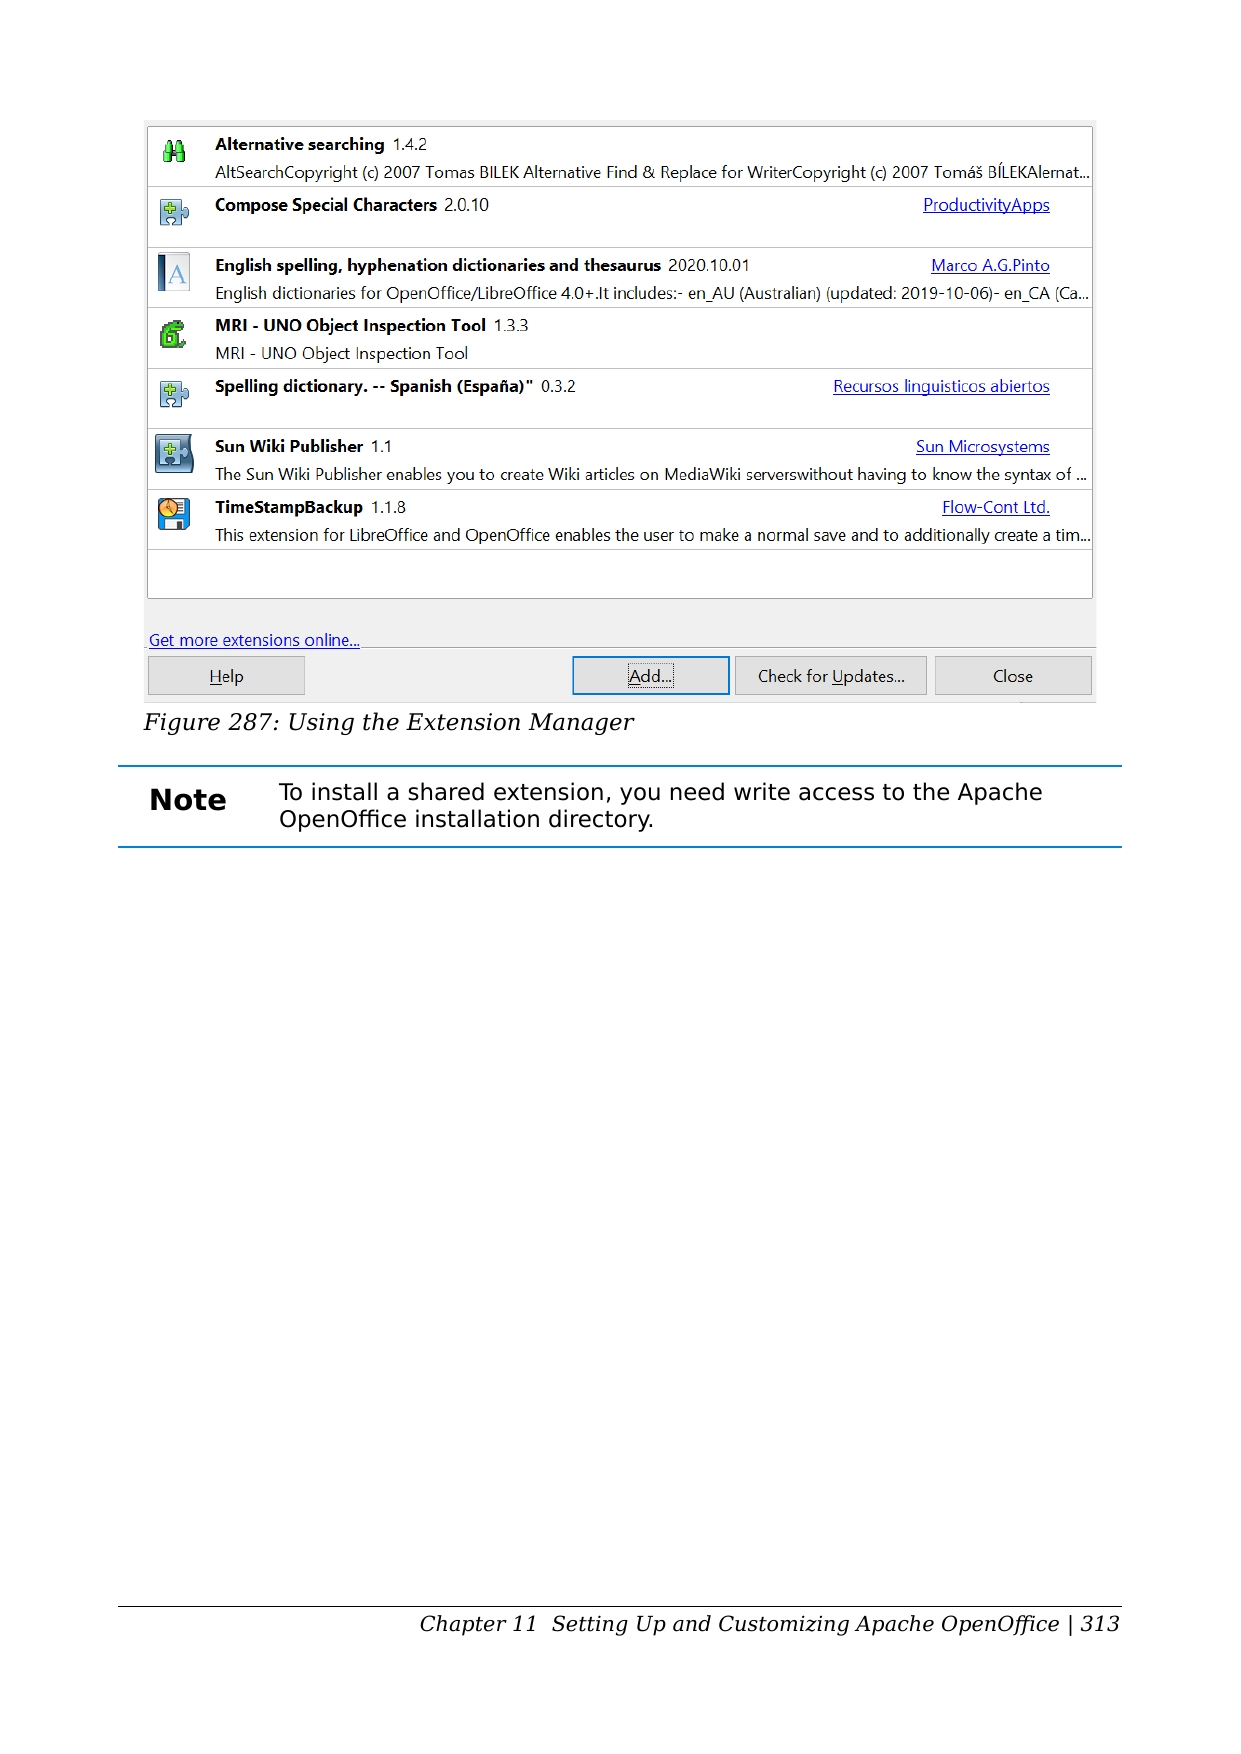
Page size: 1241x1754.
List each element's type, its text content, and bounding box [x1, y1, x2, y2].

table_header To install a shared extension, you need write access to the Apache OpenOffice installation directory. [258, 767, 1122, 846]
picture [143, 118, 1097, 703]
table_header Note [118, 767, 257, 846]
text Figure 287: Using the Extension Manager [144, 709, 1097, 736]
